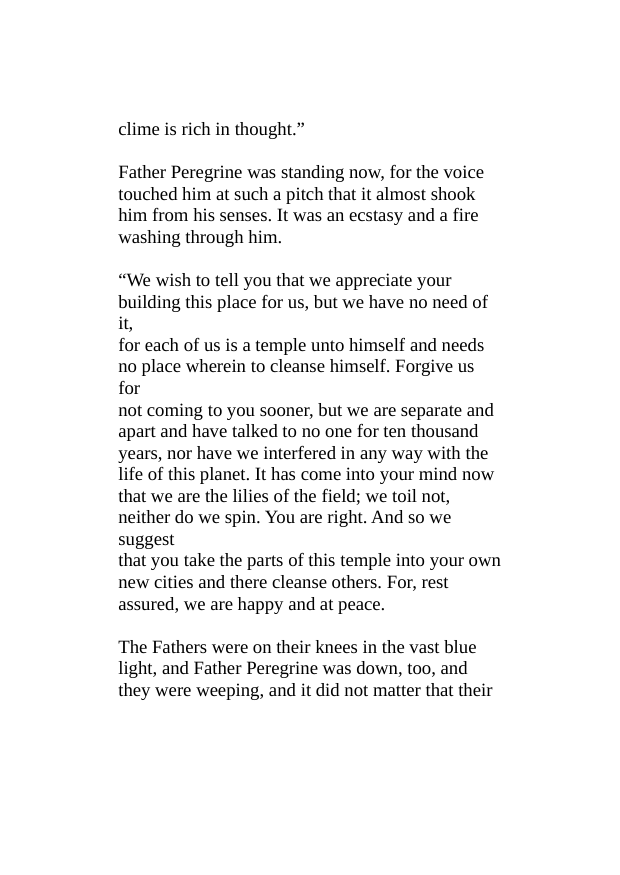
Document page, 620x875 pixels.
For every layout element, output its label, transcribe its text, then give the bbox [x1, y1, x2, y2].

text clime is rich in thought.” Father Peregrine was standing now, for the voice touched him at such a pitch that it almost shook him from his senses. It was an ecstasy and a fire washing through him. “We wish to tell you that we appreciate your building this place for us, but we have no need of it, for each of us is a temple unto himself and needs no place wherein to cleanse himself. Forgive us for not coming to you sooner, but we are separate and apart and have talked to no one for ten thousand years, nor have we interfered in any way with the life of this planet. It has come into your mind now that we are the lilies of the field; we toil not, neither do we spin. You are right. And so we suggest that you take the parts of this temple into your own new cities and there cleanse others. For, rest assured, we are happy and at peace. The Fathers were on their knees in the vast blue light, and Father Peregrine was down, too, and they were weeping, and it did not matter that their [118, 118, 501, 700]
